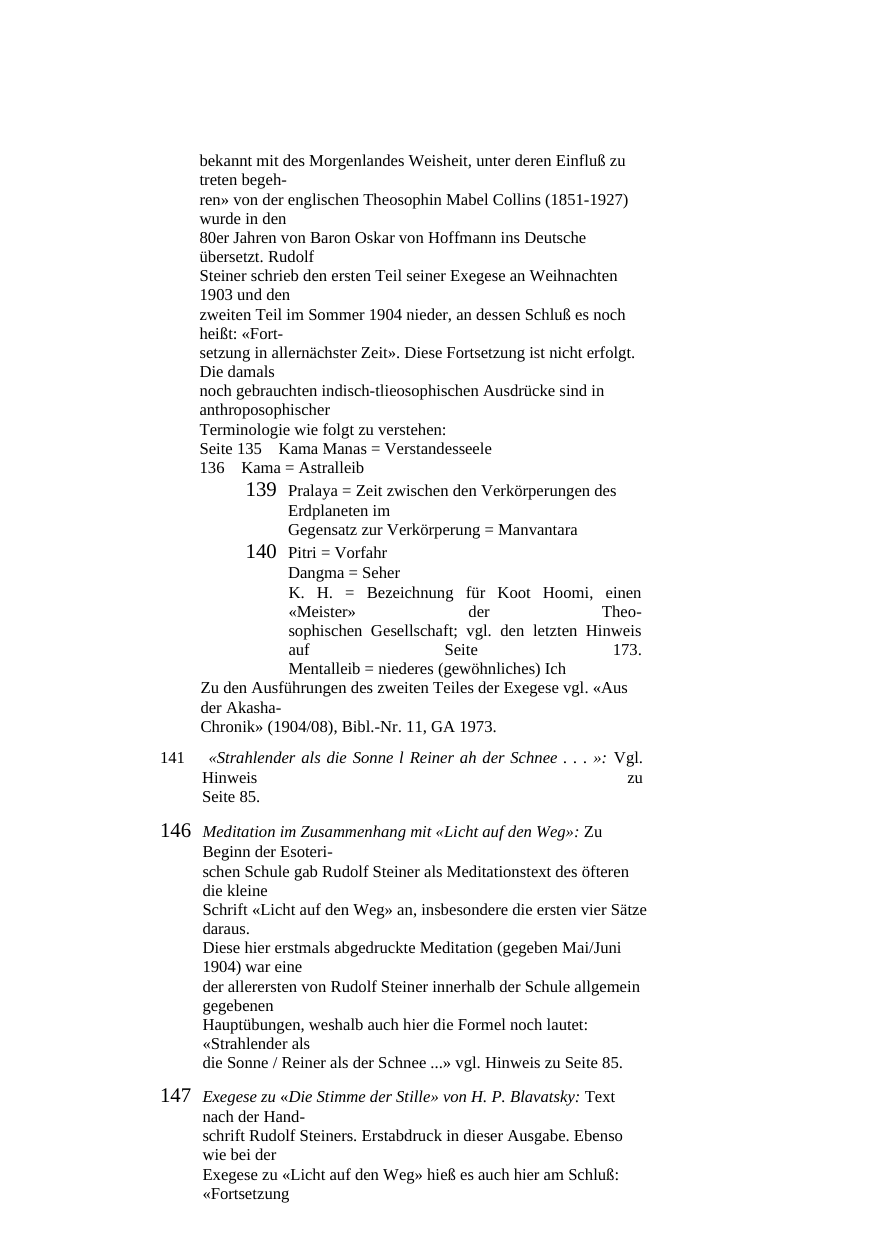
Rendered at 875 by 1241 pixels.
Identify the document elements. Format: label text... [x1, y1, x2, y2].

text bekannt mit des Morgenlandes Weisheit, unter deren Einfluß zu treten begeh- ren» von der englischen Theosophin Mabel Collins (1851-1927) wurde in den 80er Jahren von Baron Oskar von Hoffmann ins Deutsche übersetzt. Rudolf Steiner schrieb den ersten Teil seiner Exegese an Weihnachten 1903 und den zweiten Teil im Sommer 1904 nieder, an dessen Schluß es noch heißt: «Fort- setzung in allernächster Zeit». Diese Fortsetzung ist nicht erfolgt. Die damals noch gebrauchten indisch-tlieosophischen Ausdrücke sind in anthroposophischer Terminologie wie folgt zu verstehen: Seite 135 Kama Manas = Verstandesseele 136 Kama = Astralleib [199, 151, 650, 477]
list Pitri = Vorfahr Dangma = Seher [245, 539, 650, 582]
text 141 «Strahlender als die Sonne l Reiner ah der Schnee . . . »: Vgl. Hinweis zu Seite 85. [160, 748, 643, 806]
text Chronik» (1904/08), Bibl.-Nr. 11, GA 1973. [200, 717, 650, 736]
text Zu den Ausführungen des zweiten Teiles der Exegese vgl. «Aus der Akasha- [200, 678, 650, 717]
list Pralaya = Zeit zwischen den Verkörperungen des Erdplaneten im Gegensatz zur Verkörperung = Manvantara [245, 477, 650, 539]
list Exegese zu «Die Stimme der Stille» von H. P. Blavatsky: Text nach der Hand- schrift Rudolf Steiners. Erstabdruck in dieser Ausgabe. Ebenso wie bei der Exegese zu «Licht auf den Weg» hieß es auch hier am Schluß: «Fortsetzung [160, 1083, 650, 1203]
text K. H. = Bezeichnung für Koot Hoomi, einen «Meister» der Theo- sophischen Gesellschaft; vgl. den letzten Hinweis auf Seite 173. Mentalleib = niederes (gewöhnliches) Ich [288, 582, 642, 678]
list Meditation im Zusammenhang mit «Licht auf den Weg»: Zu Beginn der Esoteri- schen Schule gab Rudolf Steiner als Meditationstext des öfteren die kleine Schrift «Licht auf den Weg» an, insbesondere die ersten vier Sätze daraus. Diese hier erstmals abgedruckte Meditation (gegeben Mai/Juni 1904) war eine der allerersten von Rudolf Steiner innerhalb der Schule allgemein gegebenen Hauptübungen, weshalb auch hier die Formel noch lautet: «Strahlender als die Sonne / Reiner als der Schnee ...» vgl. Hinweis zu Seite 85. [160, 818, 650, 1072]
